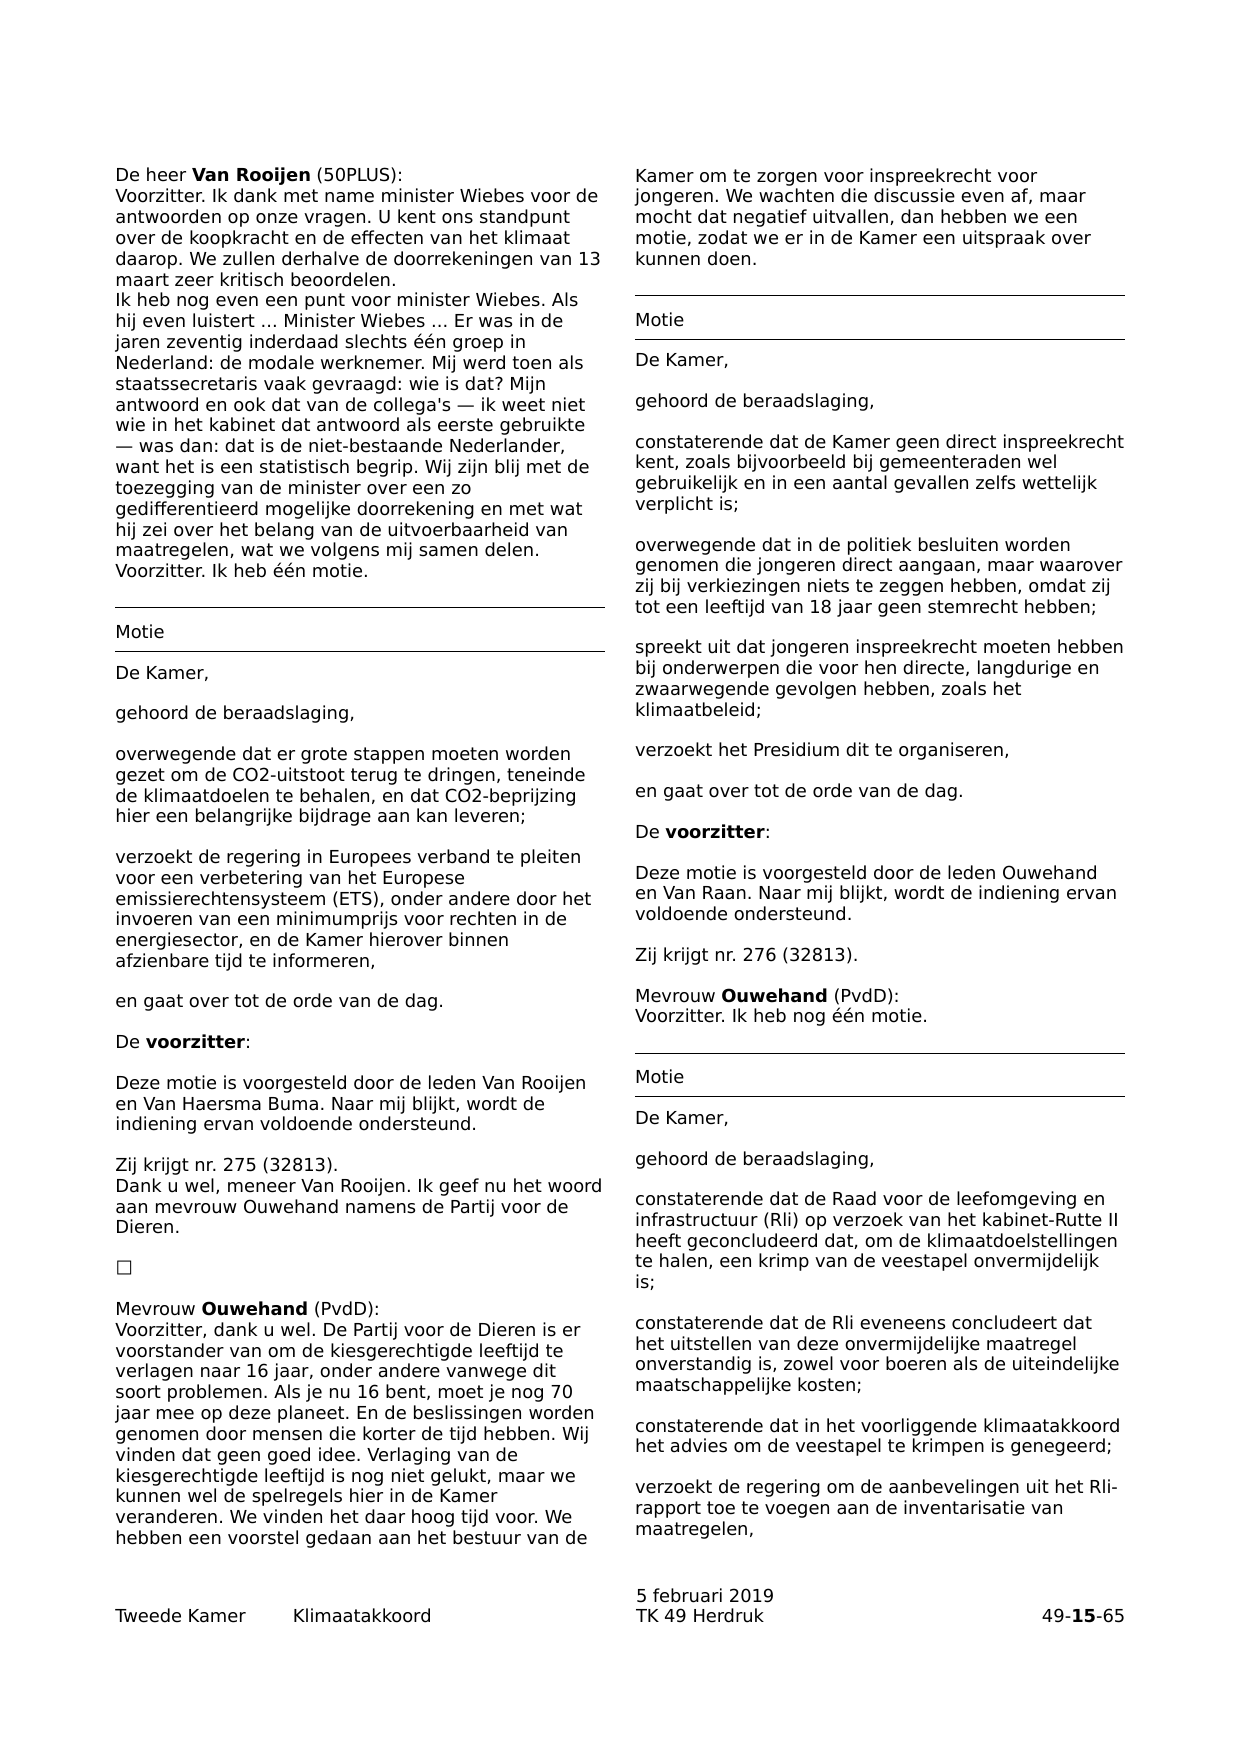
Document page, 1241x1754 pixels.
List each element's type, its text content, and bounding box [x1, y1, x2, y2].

text Motie [635, 309, 1125, 330]
text De Kamer, [115, 662, 605, 683]
text Voorzitter. Ik heb één motie. [115, 561, 605, 582]
text gehoord de beraadslaging, [115, 703, 605, 724]
text spreekt uit dat jongeren inspreekrecht moeten hebben bij onderwerpen die voor hen directe, langdurige en zwaarwegende gevolgen hebben, zoals het klimaatbeleid; [635, 637, 1125, 720]
text Deze motie is voorgesteld door de leden Van Rooijen en Van Haersma Buma. Naar mij blijkt, wordt de indiening ervan voldoende ondersteund. [115, 1073, 605, 1135]
text Dank u wel, meneer Van Rooijen. Ik geef nu het woord aan mevrouw Ouwehand namens de Partij voor de Dieren. [115, 1176, 605, 1238]
text Zij krijgt nr. 276 (32813). [635, 945, 1125, 965]
text Voorzitter. Ik dank met name minister Wiebes voor de antwoorden op onze vragen. U kent ons standpunt over de koopkracht en de effecten van het klimaat daarop. We zullen derhalve de doorrekeningen van 13 maart zeer kritisch beoordelen. [115, 186, 605, 290]
text Ik heb nog even een punt voor minister Wiebes. Als hij even luistert ... Minister Wiebes ... Er was in de jaren zeventig inderdaad slechts één groep in Nederland: de modale werknemer. Mij werd toen als staatssecretaris vaak gevraagd: wie is dat? Mijn antwoord en ook dat van de collega's — ik weet niet wie in het kabinet dat antwoord als eerste gebruikte — was dan: dat is de niet-bestaande Nederlander, want het is een statistisch begrip. Wij zijn blij met de toezegging van de minister over een zo gedifferentieerd mogelijke doorrekening en met wat hij zei over het belang van de uitvoerbaarheid van maatregelen, wat we volgens mij samen delen. [115, 290, 605, 561]
text Motie [635, 1067, 1125, 1088]
text gehoord de beraadslaging, [635, 391, 1125, 412]
text Mevrouw Ouwehand (PvdD): [115, 1299, 605, 1319]
text ⬜ [115, 1258, 605, 1279]
text verzoekt het Presidium dit te organiseren, [635, 740, 1125, 761]
text overwegende dat in de politiek besluiten worden genomen die jongeren direct aangaan, maar waarover zij bij verkiezingen niets te zeggen hebben, omdat zij tot een leeftijd van 18 jaar geen stemrecht hebben; [635, 534, 1125, 617]
text overwegende dat er grote stappen moeten worden gezet om de CO2-uitstoot terug te dringen, teneinde de klimaatdoelen te behalen, en dat CO2-beprijzing hier een belangrijke bijdrage aan kan leveren; [115, 744, 605, 827]
text De Kamer, [635, 350, 1125, 371]
text De voorzitter: [115, 1032, 605, 1053]
text Motie [115, 622, 605, 642]
text Mevrouw Ouwehand (PvdD): [635, 985, 1125, 1006]
text Voorzitter, dank u wel. De Partij voor de Dieren is er voorstander van om de kiesgerechtigde leeftijd te verlagen naar 16 jaar, onder andere vanwege dit soort problemen. Als je nu 16 bent, moet je nog 70 jaar mee op deze planeet. En de beslissingen worden genomen door mensen die korter de tijd hebben. Wij vinden dat geen goed idee. Verlaging van de kiesgerechtigde leeftijd is nog niet gelukt, maar we kunnen wel de spelregels hier in de Kamer veranderen. We vinden het daar hoog tijd voor. We hebben een voorstel gedaan aan het bestuur van de [115, 1319, 605, 1549]
text De voorzitter: [635, 822, 1125, 842]
text en gaat over tot de orde van de dag. [115, 991, 605, 1012]
text Kamer om te zorgen voor inspreekrecht voor jongeren. We wachten die discussie even af, maar mocht dat negatief uitvallen, dan hebben we een motie, zodat we er in de Kamer een uitspraak over kunnen doen. [635, 165, 1125, 269]
text De heer Van Rooijen (50PLUS): [115, 165, 605, 186]
text Voorzitter. Ik heb nog één motie. [635, 1006, 1125, 1027]
text De Kamer, [635, 1108, 1125, 1128]
text Zij krijgt nr. 275 (32813). [115, 1155, 605, 1176]
text constaterende dat de Rli eveneens concludeert dat het uitstellen van deze onvermijdelijke maatregel onverstandig is, zowel voor boeren als de uiteindelijke maatschappelijke kosten; [635, 1313, 1125, 1396]
text verzoekt de regering om de aanbevelingen uit het Rli-rapport toe te voegen aan de inventarisatie van maatregelen, [635, 1477, 1125, 1539]
text constaterende dat de Kamer geen direct inspreekrecht kent, zoals bijvoorbeeld bij gemeenteraden wel gebruikelijk en in een aantal gevallen zelfs wettelijk verplicht is; [635, 432, 1125, 514]
text gehoord de beraadslaging, [635, 1148, 1125, 1169]
text constaterende dat in het voorliggende klimaatakkoord het advies om de veestapel te krimpen is genegeerd; [635, 1416, 1125, 1457]
text verzoekt de regering in Europees verband te pleiten voor een verbetering van het Europese emissierechtensysteem (ETS), onder andere door het invoeren van een minimumprijs voor rechten in de energiesector, en de Kamer hierover binnen afzienbare tijd te informeren, [115, 847, 605, 971]
text constaterende dat de Raad voor de leefomgeving en infrastructuur (Rli) op verzoek van het kabinet-Rutte II heeft geconcludeerd dat, om de klimaatdoelstellingen te halen, een krimp van de veestapel onvermijdelijk is; [635, 1189, 1125, 1293]
text en gaat over tot de orde van de dag. [635, 781, 1125, 802]
text Deze motie is voorgesteld door de leden Ouwehand en Van Raan. Naar mij blijkt, wordt de indiening ervan voldoende ondersteund. [635, 862, 1125, 925]
